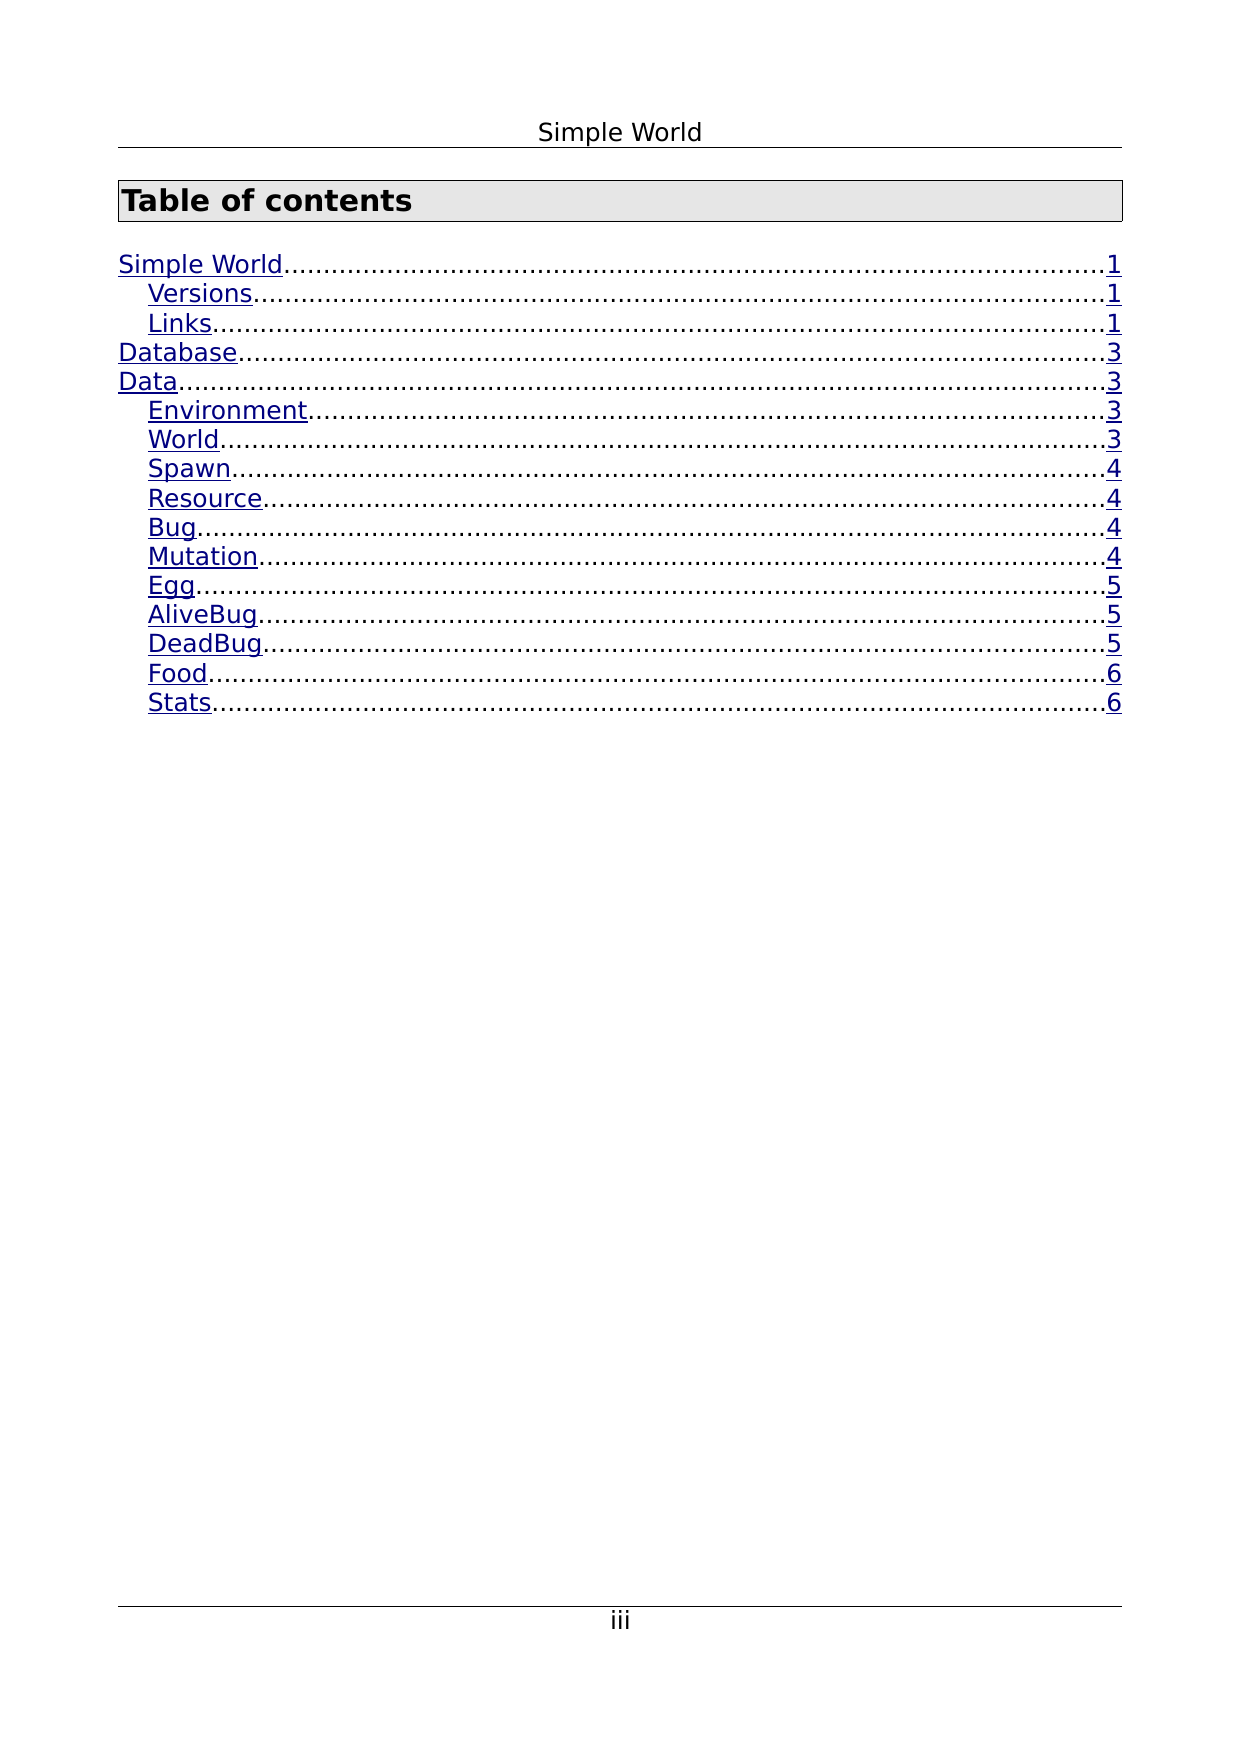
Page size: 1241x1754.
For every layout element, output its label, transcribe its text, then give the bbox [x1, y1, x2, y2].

text Egg 5 [148, 571, 1122, 601]
text Spawn 4 [148, 455, 1122, 484]
text World 3 [148, 426, 1122, 455]
text Environment 3 [148, 396, 1122, 426]
text Resource 4 [148, 484, 1122, 513]
text Food 6 [148, 659, 1122, 688]
text Mutation 4 [148, 542, 1122, 571]
text Simple World 1 [118, 251, 1122, 280]
text Versions 1 [148, 280, 1122, 309]
title Table of contents [119, 181, 1122, 221]
text Links 1 [148, 309, 1122, 338]
text Stats 6 [148, 688, 1122, 717]
text DeadBug 5 [148, 630, 1122, 659]
text Bug 4 [148, 513, 1122, 542]
text AliveBug 5 [148, 601, 1122, 630]
text Database 3 [118, 338, 1122, 367]
text Data 3 [118, 367, 1122, 396]
